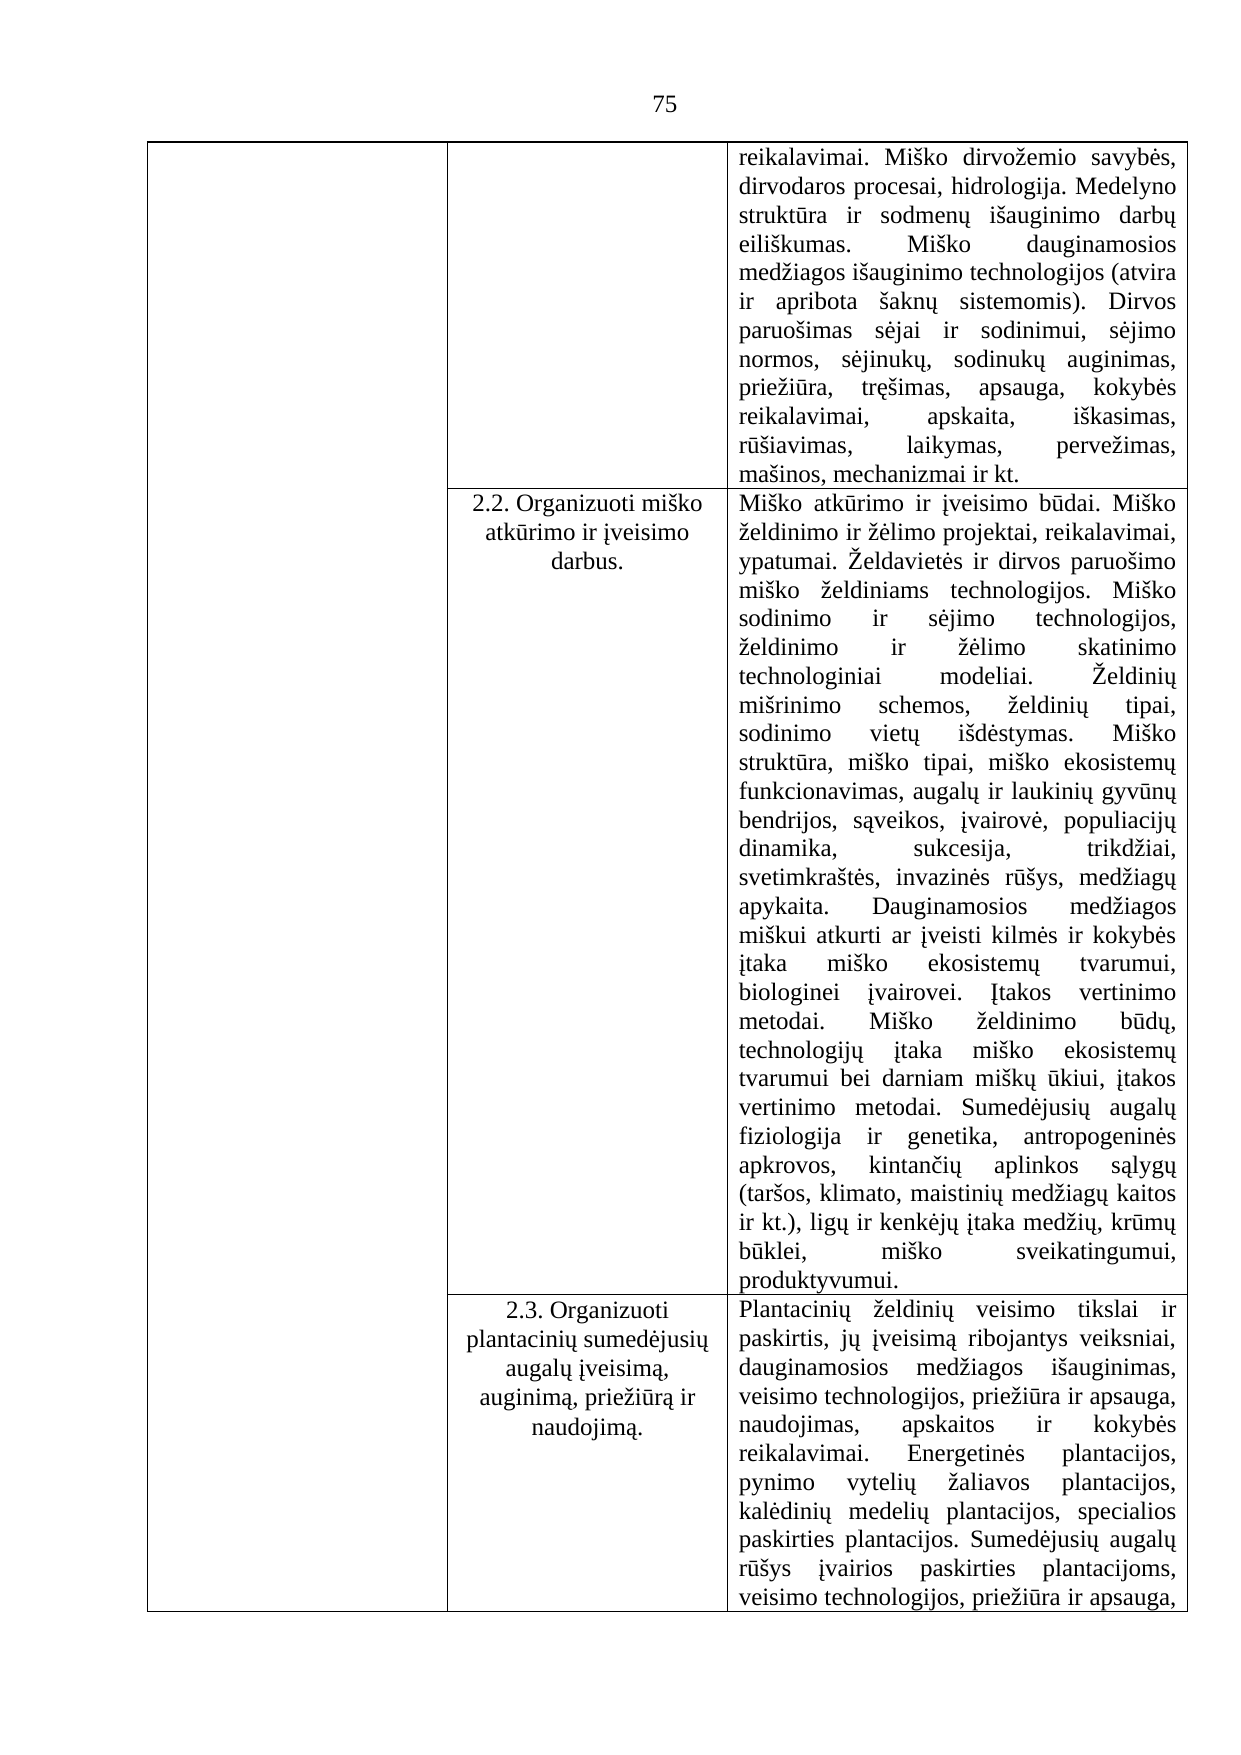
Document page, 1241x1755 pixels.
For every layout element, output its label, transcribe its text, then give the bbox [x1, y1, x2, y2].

table_cell [448, 143, 727, 487]
table_cell Miško atkūrimo ir įveisimo būdai. Miško želdinimo ir žėlimo projektai, reikalavimai, ypatumai. Želdavietės ir dirvos paruošimo miško želdiniams technologijos. Miško sodinimo ir sėjimo technologijos, želdinimo ir žėlimo skatinimo technologiniai modeliai. Želdinių mišrinimo schemos, želdinių tipai, sodinimo vietų išdėstymas. Miško struktūra, miško tipai, miško ekosistemų funkcionavimas, augalų ir laukinių gyvūnų bendrijos, sąveikos, įvairovė, populiacijų dinamika, sukcesija, trikdžiai, svetimkraštės, invazinės rūšys, medžiagų apykaita. Dauginamosios medžiagos miškui atkurti ar įveisti kilmės ir kokybės įtaka miško ekosistemų tvarumui, biologinei įvairovei. Įtakos vertinimo metodai. Miško želdinimo būdų, technologijų įtaka miško ekosistemų tvarumui bei darniam miškų ūkiui, įtakos vertinimo metodai. Sumedėjusių augalų fiziologija ir genetika, antropogeninės apkrovos, kintančių aplinkos sąlygų (taršos, klimato, maistinių medžiagų kaitos ir kt.), ligų ir kenkėjų įtaka medžių, krūmų būklei, miško sveikatingumui, produktyvumui. [728, 489, 1187, 1293]
table_cell 2.2. Organizuoti miško atkūrimo ir įveisimo darbus. [448, 489, 727, 1293]
table_cell reikalavimai. Miško dirvožemio savybės, dirvodaros procesai, hidrologija. Medelyno struktūra ir sodmenų išauginimo darbų eiliškumas. Miško dauginamosios medžiagos išauginimo technologijos (atvira ir apribota šaknų sistemomis). Dirvos paruošimas sėjai ir sodinimui, sėjimo normos, sėjinukų, sodinukų auginimas, priežiūra, tręšimas, apsauga, kokybės reikalavimai, apskaita, iškasimas, rūšiavimas, laikymas, pervežimas, mašinos, mechanizmai ir kt. [728, 143, 1187, 487]
table_cell [148, 143, 447, 1611]
table_cell 2.3. Organizuoti plantacinių sumedėjusių augalų įveisimą, auginimą, priežiūrą ir naudojimą. [448, 1295, 727, 1611]
table_cell Plantacinių želdinių veisimo tikslai ir paskirtis, jų įveisimą ribojantys veiksniai, dauginamosios medžiagos išauginimas, veisimo technologijos, priežiūra ir apsauga, naudojimas, apskaitos ir kokybės reikalavimai. Energetinės plantacijos, pynimo vytelių žaliavos plantacijos, kalėdinių medelių plantacijos, specialios paskirties plantacijos. Sumedėjusių augalų rūšys įvairios paskirties plantacijoms, veisimo technologijos, priežiūra ir apsauga, [728, 1295, 1187, 1611]
